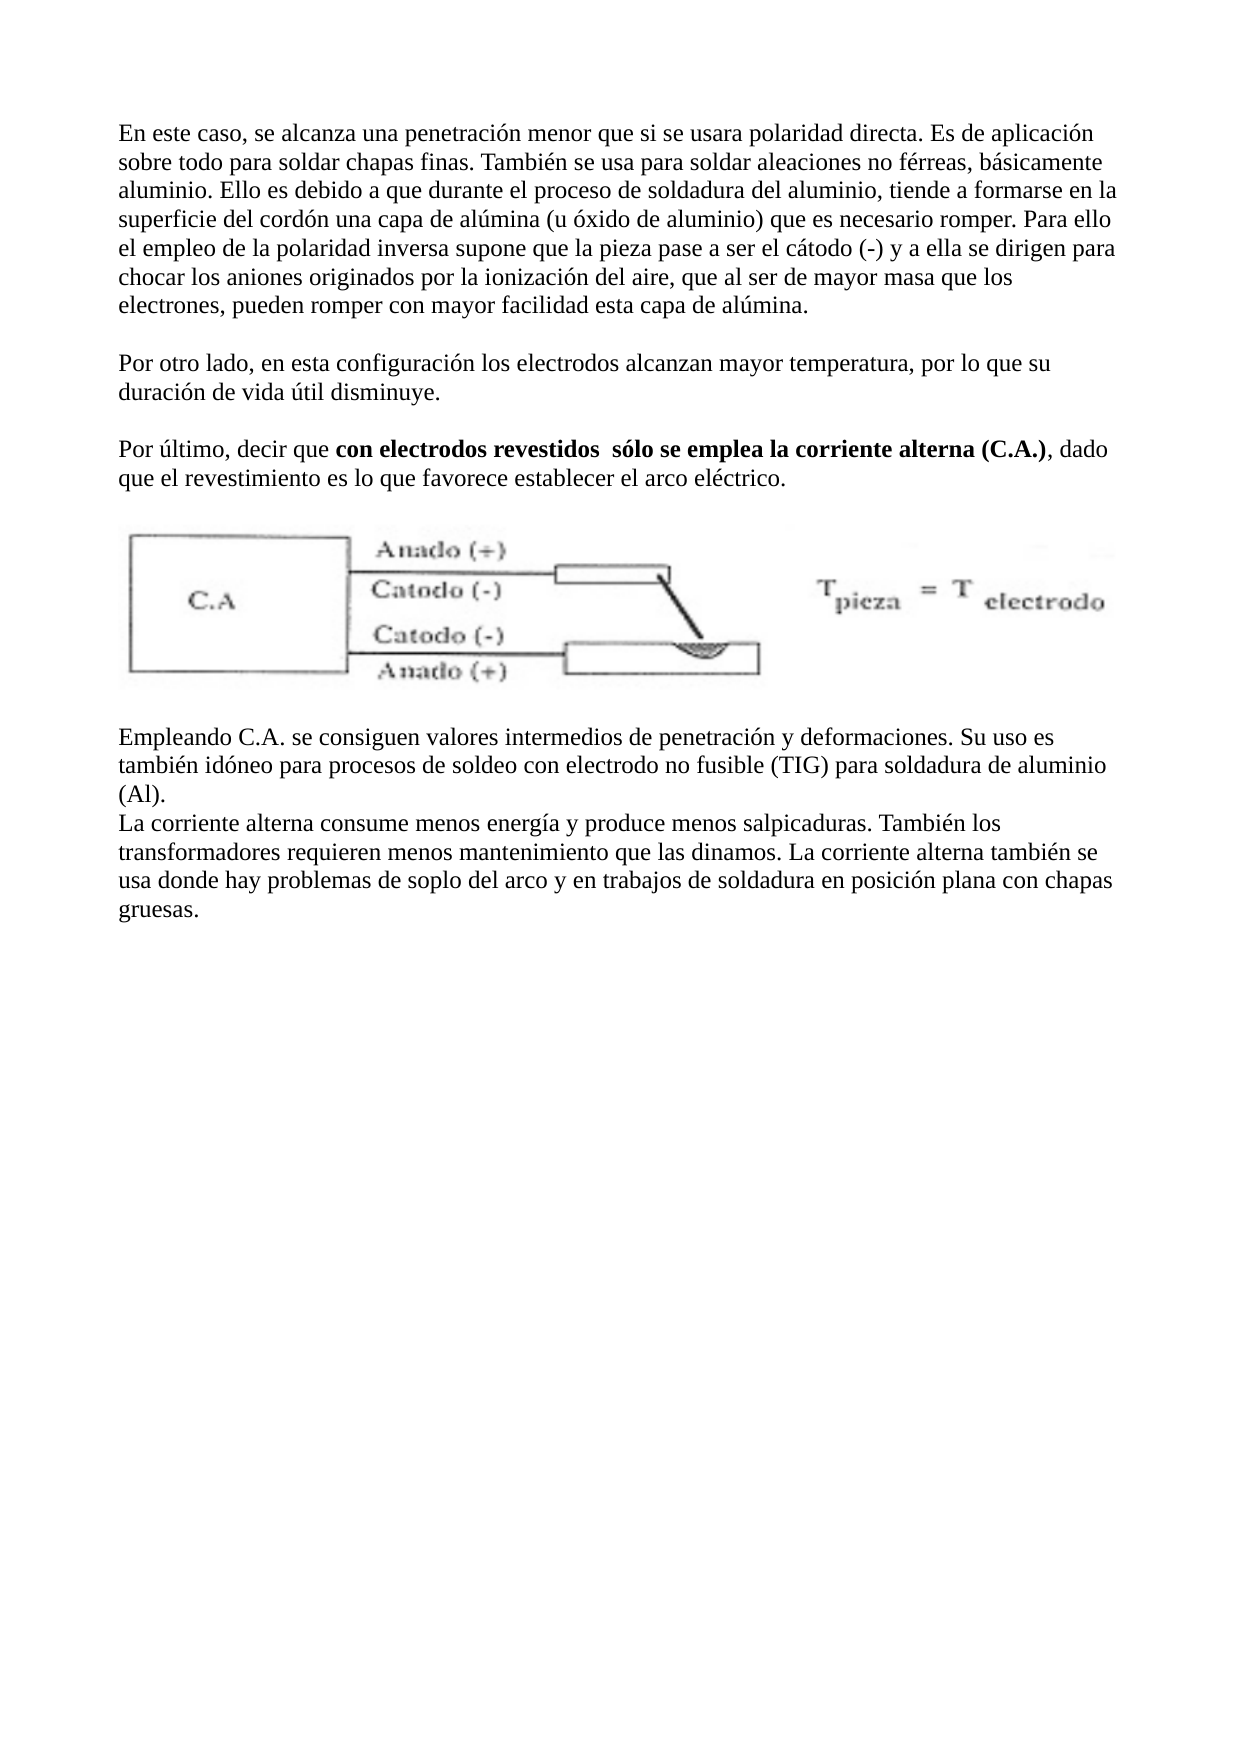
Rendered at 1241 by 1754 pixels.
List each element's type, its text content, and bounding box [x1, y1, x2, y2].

picture [118, 520, 1123, 691]
text Por último, decir que con electrodos revestidos sólo se emplea la corriente alterna (C.A.), dado que el revestimiento es lo que favorece establecer el arco eléctrico. [118, 434, 1122, 492]
text La corriente alterna consume menos energía y produce menos salpicaduras. También los transformadores requieren menos mantenimiento que las dinamos. La corriente alterna también se usa donde hay problemas de soplo del arco y en trabajos de soldadura en posición plana con chapas gruesas. [118, 808, 1122, 923]
text Por otro lado, en esta configuración los electrodos alcanzan mayor temperatura, por lo que su duración de vida útil disminuye. [118, 348, 1122, 406]
text Empleando C.A. se consiguen valores intermedios de penetración y deformaciones. Su uso es también idóneo para procesos de soldeo con electrodo no fusible (TIG) para soldadura de aluminio (Al). [118, 722, 1122, 808]
text En este caso, se alcanza una penetración menor que si se usara polaridad directa. Es de aplicación sobre todo para soldar chapas finas. También se usa para soldar aleaciones no férreas, básicamente aluminio. Ello es debido a que durante el proceso de soldadura del aluminio, tiende a formarse en la superficie del cordón una capa de alúmina (u óxido de aluminio) que es necesario romper. Para ello el empleo de la polaridad inversa supone que la pieza pase a ser el cátodo (-) y a ella se dirigen para chocar los aniones originados por la ionización del aire, que al ser de mayor masa que los electrones, pueden romper con mayor facilidad esta capa de alúmina. [118, 118, 1122, 319]
